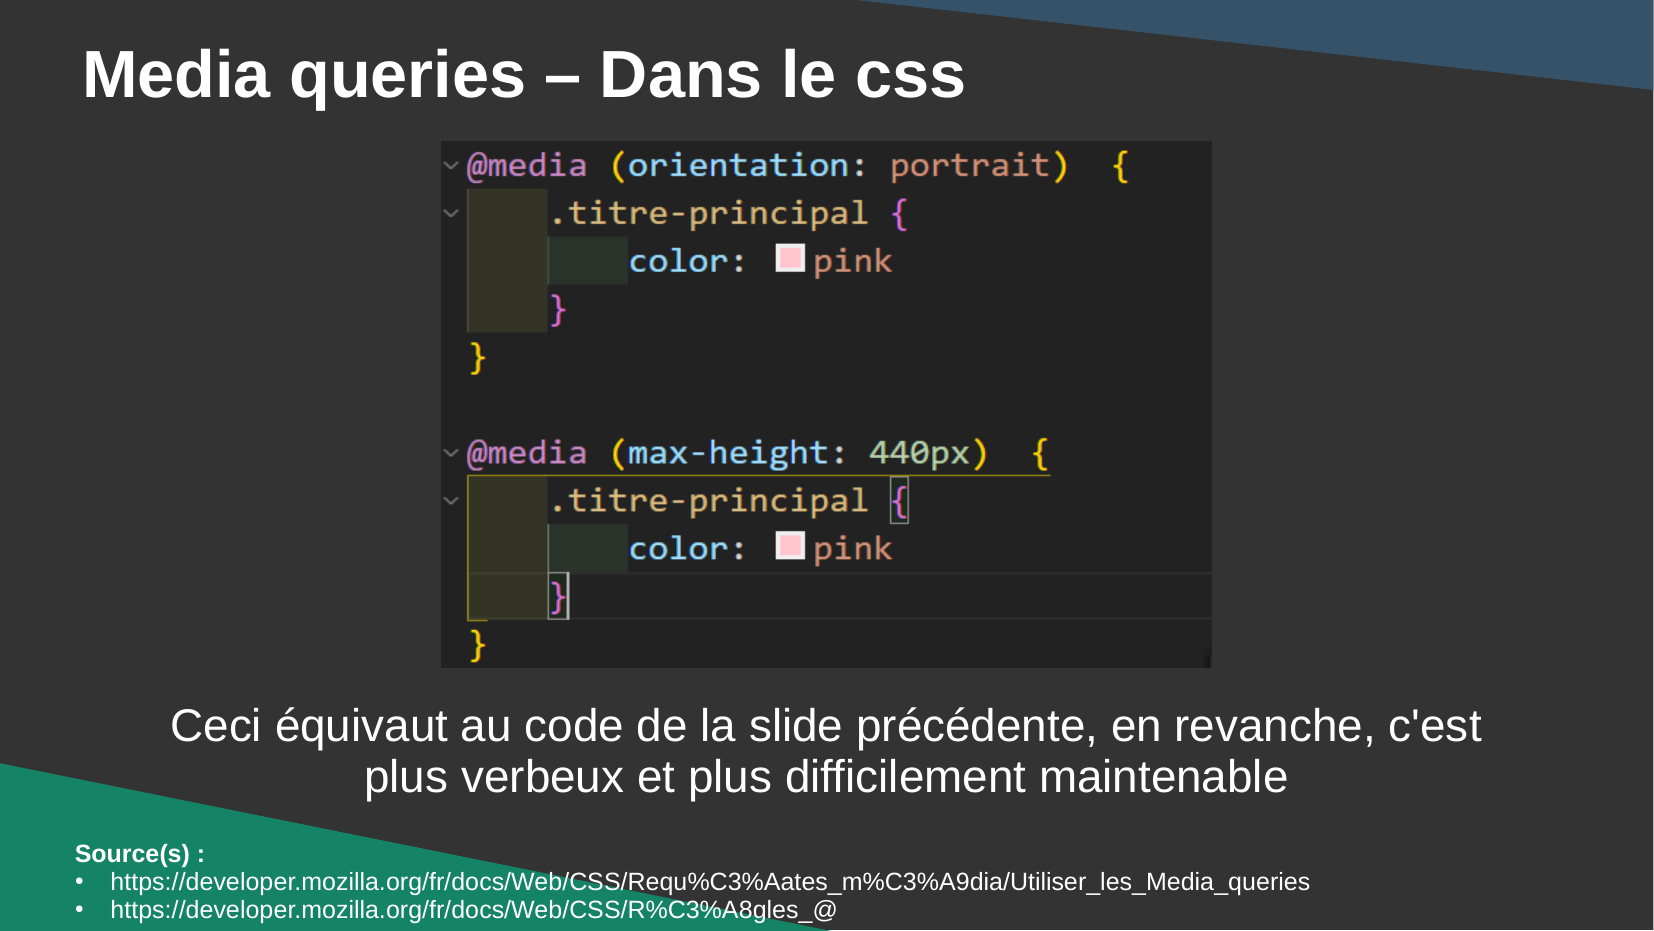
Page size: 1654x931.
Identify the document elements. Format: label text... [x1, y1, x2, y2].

picture [441, 141, 1212, 668]
title Media queries – Dans le css [82, 37, 1571, 122]
title Ceci équivaut au code de la slide précédente, en revanche, c'est plus verbeux et plus difficilement maintenable [159, 699, 1495, 803]
text_box [856, 0, 1654, 91]
text_box [0, 763, 341, 931]
text_box Source(s) : https://developer.mozilla.org/fr/docs/Web/CSS/Requ%C3%Aates_m%C3%A9dia/Utiliser_les_Media_queries https://developer.mozilla.org/fr/docs/Web/CSS/R%C3%A8gles_@ [60, 832, 1546, 931]
